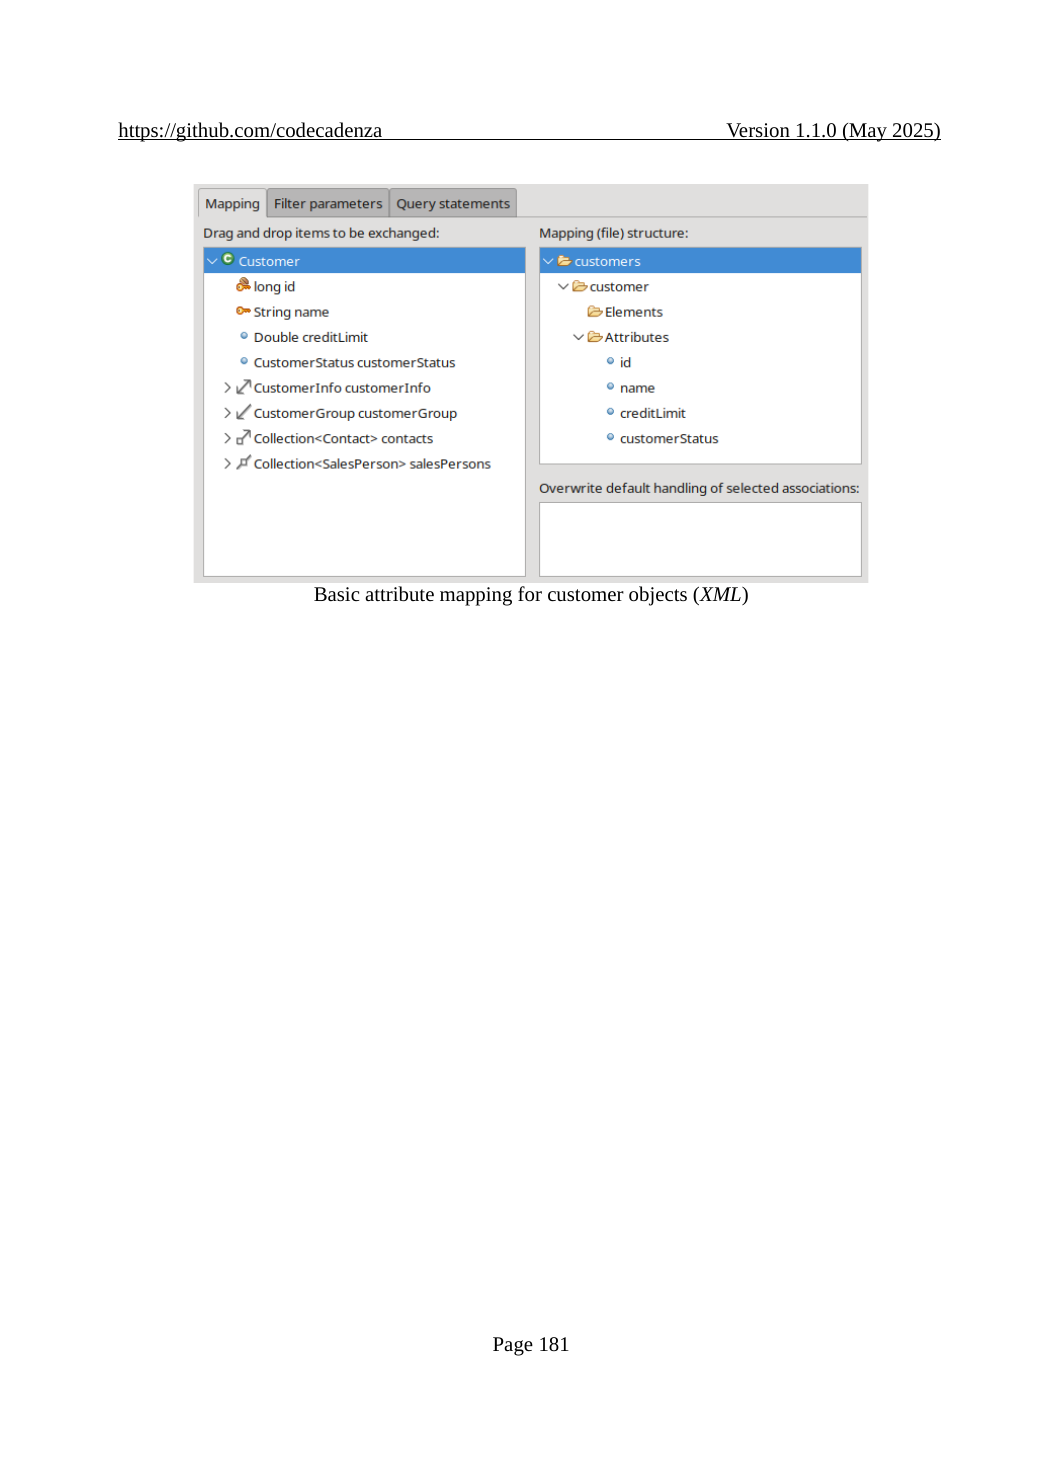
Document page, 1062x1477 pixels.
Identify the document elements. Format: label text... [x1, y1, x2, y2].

picture [193, 184, 869, 583]
text Basic attribute mapping for customer objects (XML) [193, 583, 868, 606]
